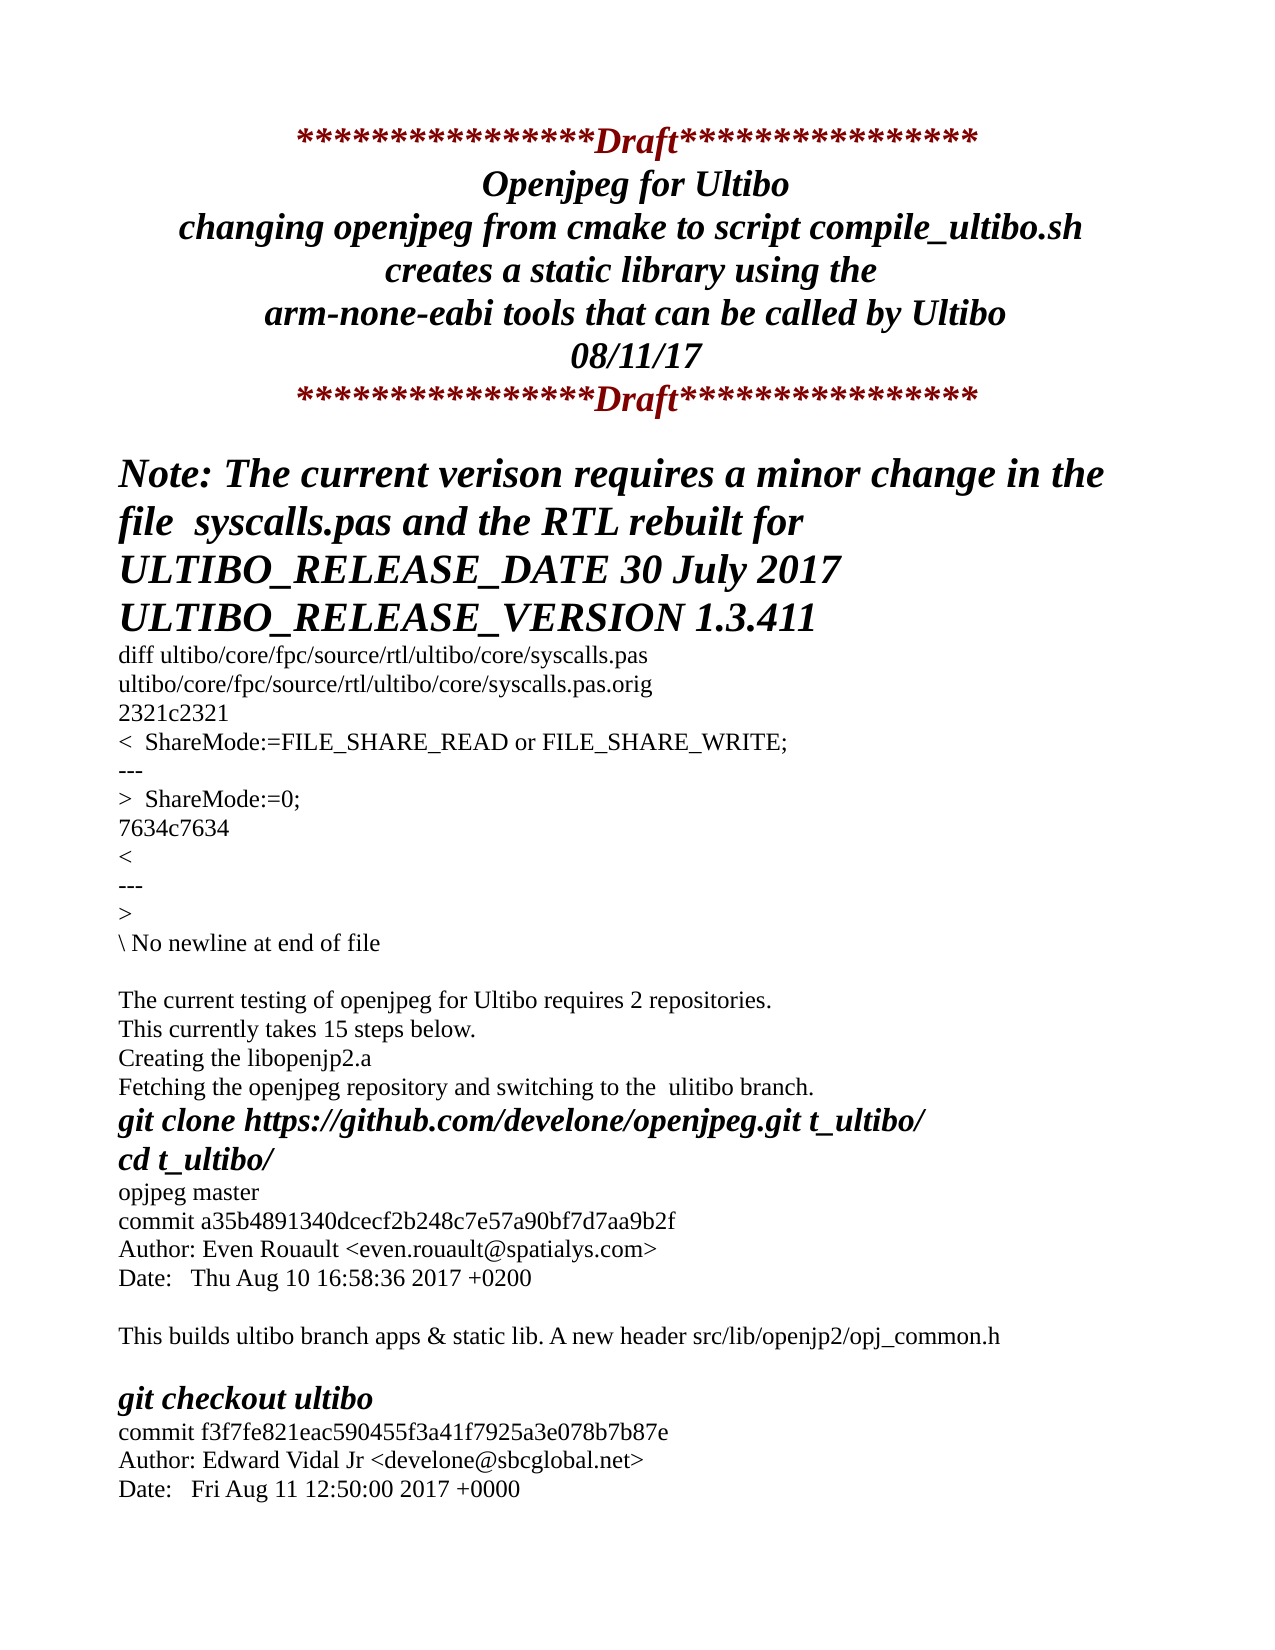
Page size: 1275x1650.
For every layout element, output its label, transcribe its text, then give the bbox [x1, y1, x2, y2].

text Author: Edward Vidal Jr <develone@sbcglobal.net> [118, 1445, 1157, 1474]
text opjpeg master [118, 1177, 1157, 1206]
text creates a static library using the [118, 247, 1157, 291]
text \ No newline at end of file [118, 928, 1157, 957]
text cd t_ultibo/ [118, 1139, 1157, 1177]
text diff ultibo/core/fpc/source/rtl/ultibo/core/syscalls.pas ultibo/core/fpc/source/rtl/ultibo/core/syscalls.pas.orig [118, 640, 1157, 698]
text 08/11/17 [118, 334, 1157, 377]
text Creating the libopenjp2.a [118, 1043, 1157, 1072]
text arm-none-eabi tools that can be called by Ultibo [118, 291, 1157, 334]
text < ShareMode:=FILE_SHARE_READ or FILE_SHARE_WRITE; [118, 727, 1157, 755]
text commit f3f7fe821eac590455f3a41f7925a3e078b7b87e [118, 1417, 1157, 1445]
text commit a35b4891340dcecf2b248c7e57a90bf7d7aa9b2f [118, 1206, 1157, 1234]
text Date: Fri Aug 11 12:50:00 2017 +0000 [118, 1474, 1157, 1503]
text Fetching the openjpeg repository and switching to the ulitibo branch. [118, 1072, 1157, 1100]
text Note: The current verison requires a minor change in the file syscalls.pas and the RTL rebuilt for ULTIBO_RELEASE_DATE 30 July 2017 ULTIBO_RELEASE_VERSION 1.3.411 [118, 449, 1157, 640]
text git clone https://github.com/develone/openjpeg.git t_ultibo/ [118, 1100, 1157, 1139]
text changing openjpeg from cmake to script compile_ultibo.sh [118, 204, 1157, 247]
text ****************Draft**************** [118, 118, 1157, 161]
text ****************Draft**************** [118, 377, 1157, 420]
text > [118, 899, 1157, 928]
text git checkout ultibo [118, 1378, 1157, 1417]
text --- [118, 870, 1157, 899]
text 7634c7634 [118, 813, 1157, 842]
text This builds ultibo branch apps & static lib. A new header src/lib/openjp2/opj_common.h [118, 1321, 1157, 1349]
text Author: Even Rouault <even.rouault@spatialys.com> [118, 1234, 1157, 1263]
text Date: Thu Aug 10 16:58:36 2017 +0200 [118, 1263, 1157, 1292]
text This currently takes 15 steps below. [118, 1014, 1157, 1043]
text The current testing of openjpeg for Ultibo requires 2 repositories. [118, 985, 1157, 1014]
text Openjpeg for Ultibo [118, 161, 1157, 204]
text < [118, 842, 1157, 870]
text --- [118, 755, 1157, 784]
text > ShareMode:=0; [118, 784, 1157, 813]
text 2321c2321 [118, 698, 1157, 727]
